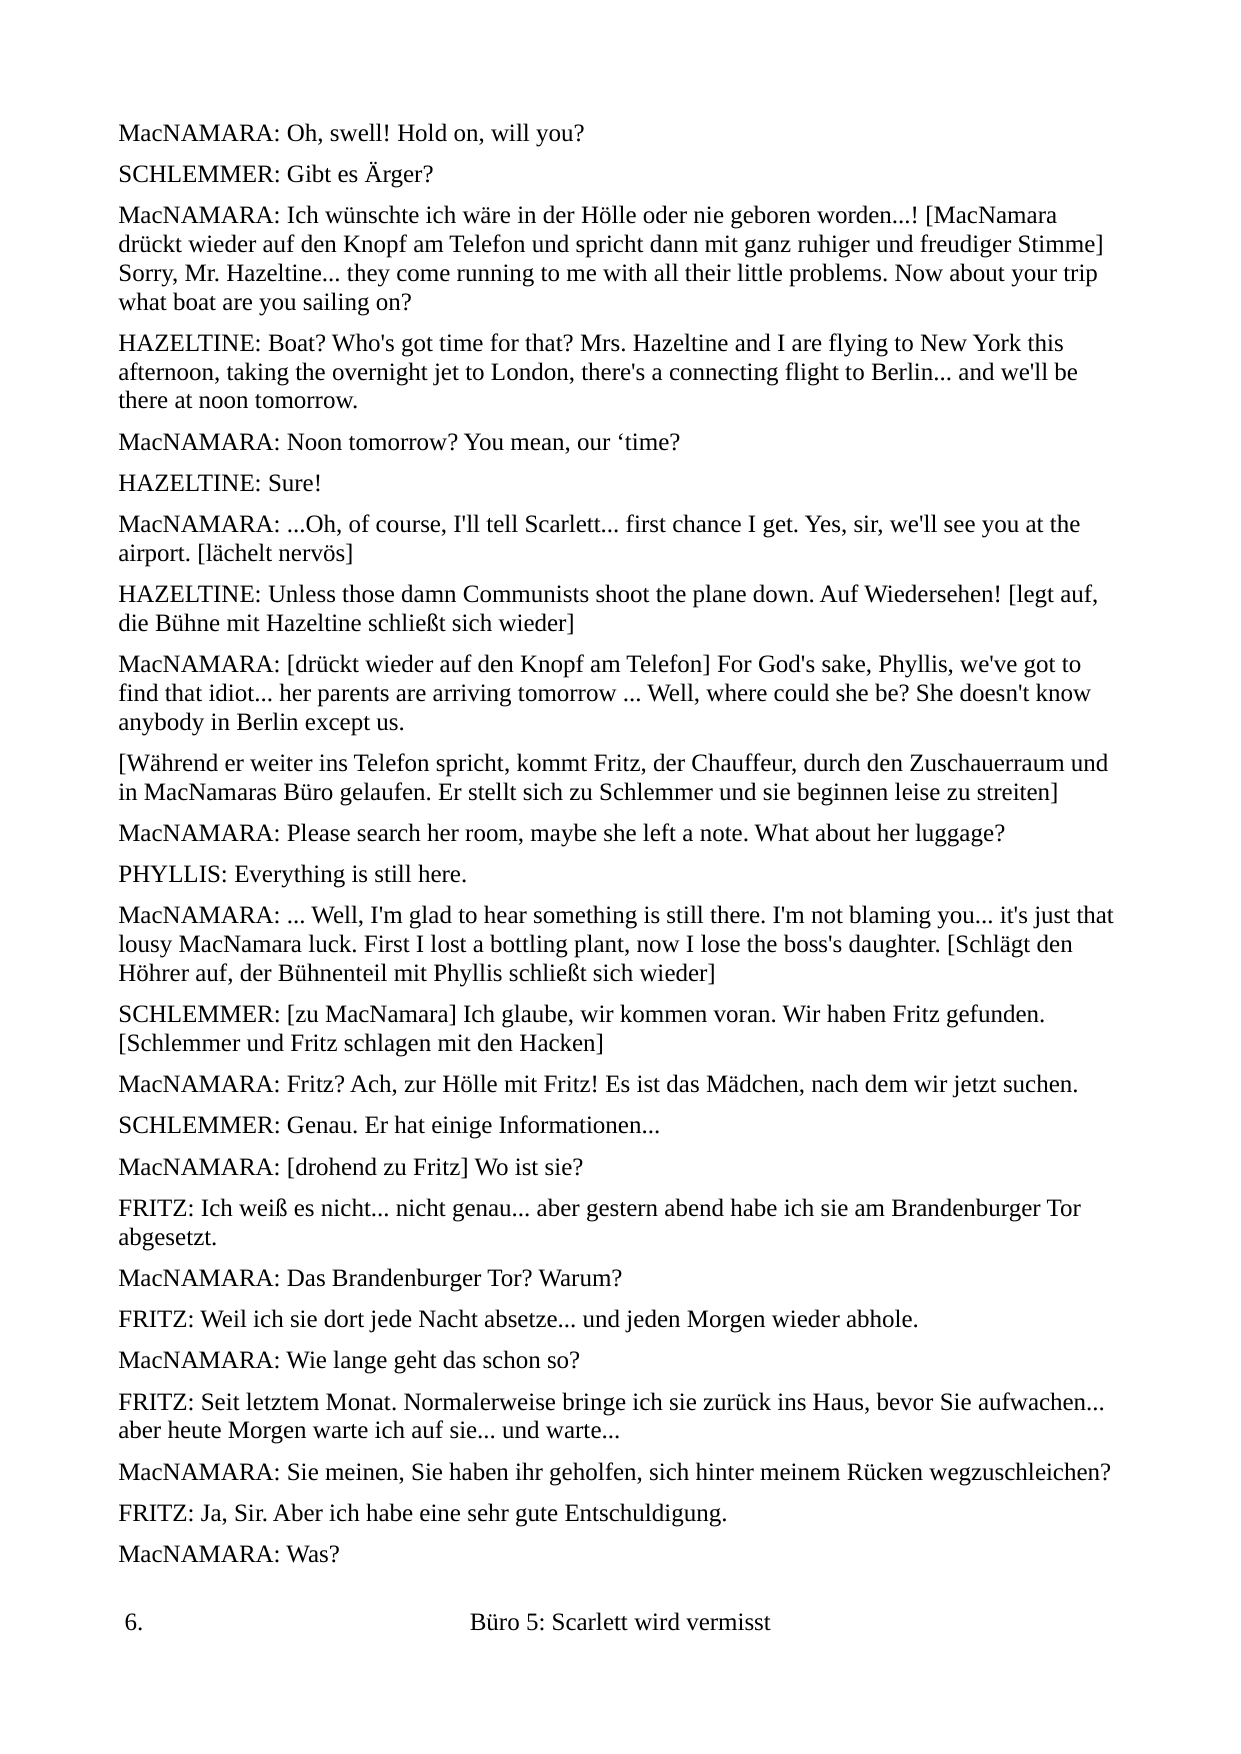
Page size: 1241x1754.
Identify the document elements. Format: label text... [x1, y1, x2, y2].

text SCHLEMMER: [zu MacNamara] Ich glaube, wir kommen voran. Wir haben Fritz gefunden. [Schlemmer und Fritz schlagen mit den Hacken] [118, 999, 1122, 1057]
text MacNAMARA: Sie meinen, Sie haben ihr geholfen, sich hinter meinem Rücken wegzuschleichen? [118, 1457, 1122, 1486]
text SCHLEMMER: Genau. Er hat einige Informationen... [118, 1111, 1122, 1139]
text MacNAMARA: Das Brandenburger Tor? Warum? [118, 1263, 1122, 1292]
text PHYLLIS: Everything is still here. [118, 859, 1122, 888]
text HAZELTINE: Sure! [118, 468, 1122, 497]
text MacNAMARA: Was? [118, 1539, 1122, 1568]
text MacNAMARA: Wie lange geht das schon so? [118, 1346, 1122, 1374]
text HAZELTINE: Unless those damn Communists shoot the plane down. Auf Wiedersehen! [legt auf, die Bühne mit Hazeltine schließt sich wieder] [118, 579, 1122, 637]
text [Während er weiter ins Telefon spricht, kommt Fritz, der Chauffeur, durch den Zuschauerraum und in MacNamaras Büro gelaufen. Er stellt sich zu Schlemmer und sie beginnen leise zu streiten] [118, 748, 1122, 806]
text MacNAMARA: Oh, swell! Hold on, will you? [118, 118, 1122, 147]
text MacNAMARA: Noon tomorrow? You mean, our ‘time? [118, 427, 1122, 456]
text FRITZ: Seit letztem Monat. Normalerweise bringe ich sie zurück ins Haus, bevor Sie aufwachen... aber heute Morgen warte ich auf sie... und warte... [118, 1387, 1122, 1444]
text MacNAMARA: ... Well, I'm glad to hear something is still there. I'm not blaming you... it's just that lousy MacNamara luck. First I lost a bottling plant, now I lose the boss's daughter. [Schlägt den Höhrer auf, der Bühnenteil mit Phyllis schließt sich wieder] [118, 901, 1122, 987]
text SCHLEMMER: Gibt es Ärger? [118, 159, 1122, 188]
text HAZELTINE: Boat? Who's got time for that? Mrs. Hazeltine and I are flying to New York this afternoon, taking the overnight jet to London, there's a connecting flight to Berlin... and we'll be there at noon tomorrow. [118, 328, 1122, 414]
text FRITZ: Ich weiß es nicht... nicht genau... aber gestern abend habe ich sie am Brandenburger Tor abgesetzt. [118, 1193, 1122, 1251]
text FRITZ: Weil ich sie dort jede Nacht absetze... und jeden Morgen wieder abhole. [118, 1304, 1122, 1333]
text FRITZ: Ja, Sir. Aber ich habe eine sehr gute Entschuldigung. [118, 1498, 1122, 1527]
text MacNAMARA: Please search her room, maybe she left a note. What about her luggage? [118, 818, 1122, 847]
text MacNAMARA: Ich wünschte ich wäre in der Hölle oder nie geboren worden...! [MacNamara drückt wieder auf den Knopf am Telefon und spricht dann mit ganz ruhiger und freudiger Stimme] Sorry, Mr. Hazeltine... they come running to me with all their little problems. Now about your trip what boat are you sailing on? [118, 201, 1122, 316]
text MacNAMARA: [drückt wieder auf den Knopf am Telefon] For God's sake, Phyllis, we've got to find that idiot... her parents are arriving tomorrow ... Well, where could she be? She doesn't know anybody in Berlin except us. [118, 649, 1122, 736]
text MacNAMARA: [drohend zu Fritz] Wo ist sie? [118, 1152, 1122, 1181]
text MacNAMARA: ...Oh, of course, I'll tell Scarlett... first chance I get. Yes, sir, we'll see you at the airport. [lächelt nervös] [118, 509, 1122, 567]
text MacNAMARA: Fritz? Ach, zur Hölle mit Fritz! Es ist das Mädchen, nach dem wir jetzt suchen. [118, 1069, 1122, 1098]
